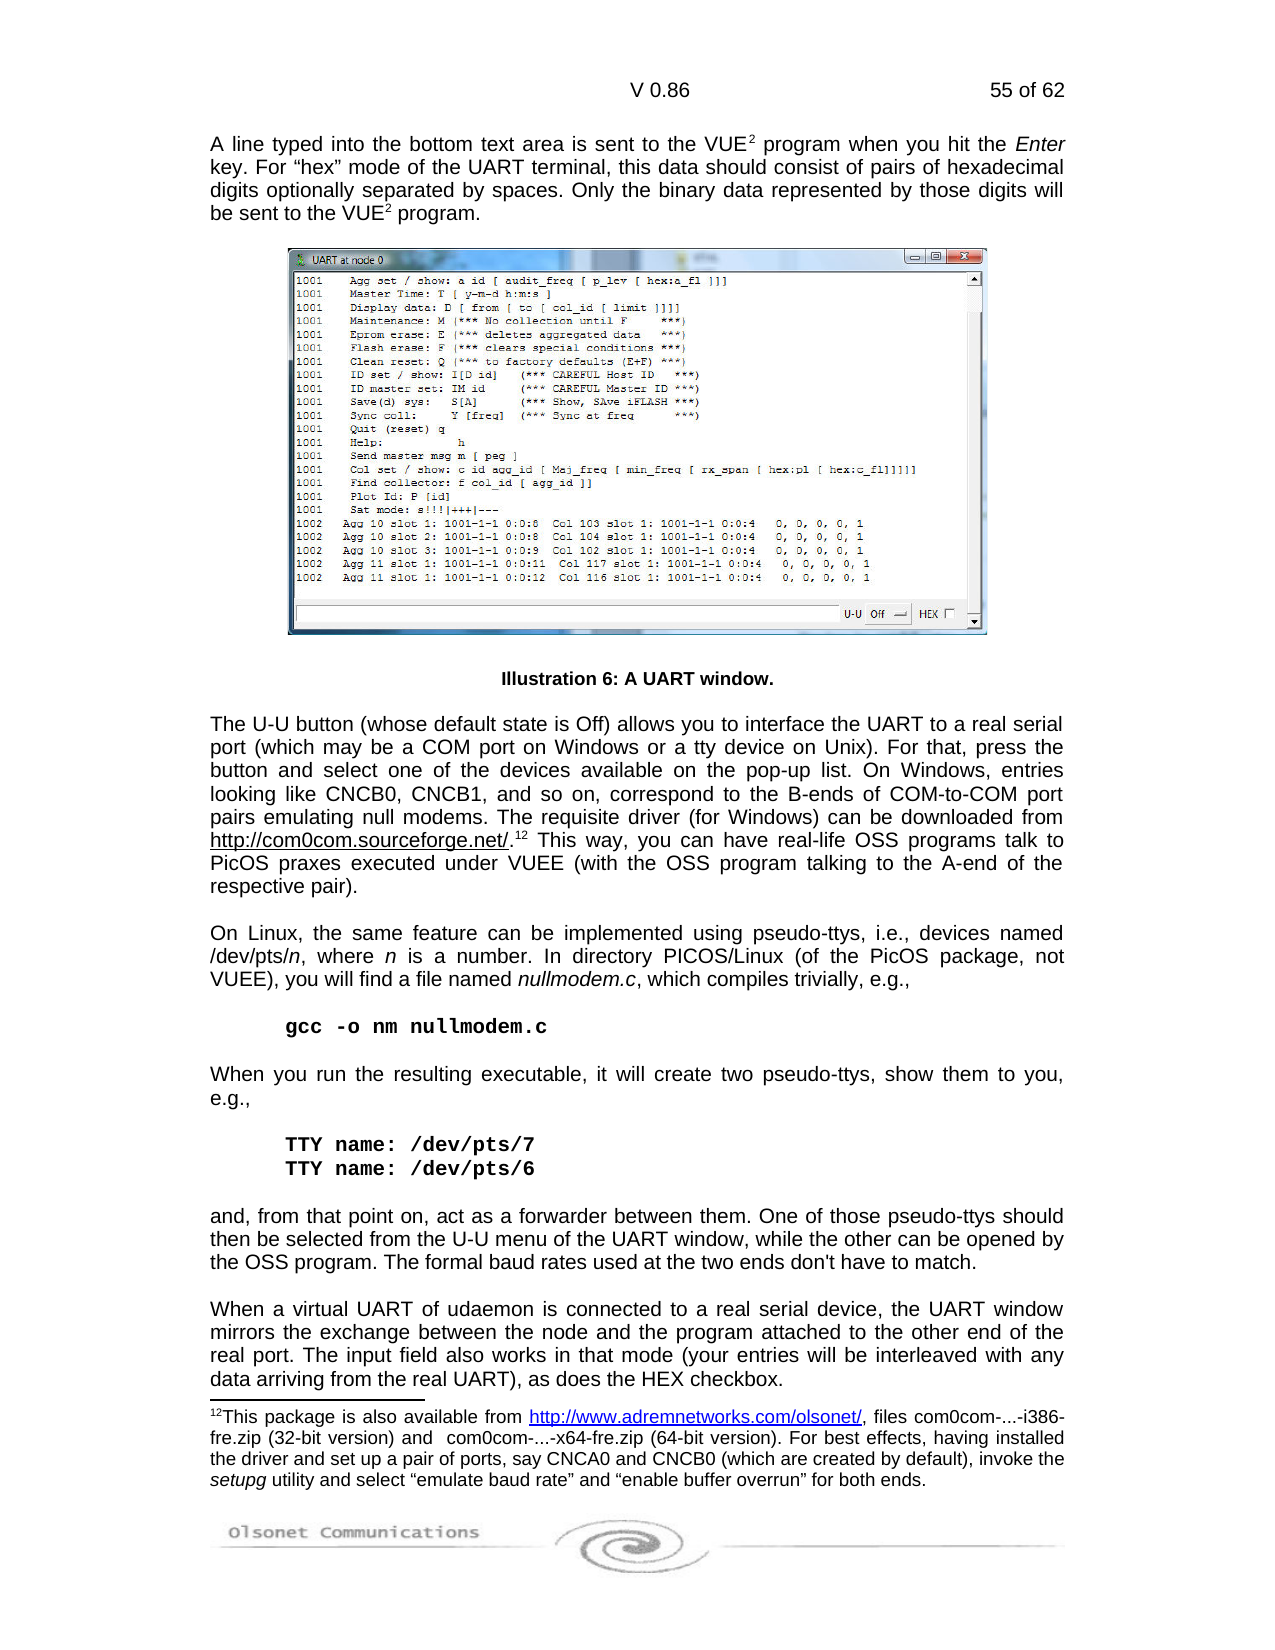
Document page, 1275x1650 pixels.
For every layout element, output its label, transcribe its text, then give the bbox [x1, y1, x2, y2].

text The U-U button (whose default state is Off) allows you to interface the UART to a real serial port (which may be a COM port on Windows or a tty device on Unix). For that, press the button and select one of the devices available on the pop-up list. On Windows, entries looking like CNCB0, CNCB1, and so on, correspond to the B-ends of COM-to-COM port pairs emulating null modems. The requisite driver (for Windows) can be downloaded from http://com0com.sourceforge.net/. This way, you can have real-life OSS programs talk to PicOS praxes executed under VUEE (with the OSS program talking to the A-end of the respective pair). [210, 712, 1065, 898]
text TTY name: /dev/pts/7 [210, 1132, 1065, 1158]
text This package is also available from http://www.adremnetworks.com/olsonet/, files com0com-...-i386-fre.zip (32-bit version) and com0com-...-x64-fre.zip (64-bit version). For best effects, having installed the driver and set up a pair of ports, say CNCA0 and CNCB0 (which are created by default), invoke the setupg utility and select “emulate baud rate” and “enable buffer overrun” for both ends. [210, 1406, 1065, 1490]
text gcc -o nm nullmodem.c [210, 1014, 1065, 1039]
picture [287, 248, 988, 635]
picture [210, 1504, 1065, 1596]
text When a virtual UART of udaemon is connected to a real serial device, the UART window mirrors the exchange between the node and the program attached to the other end of the real port. The input field also works in that mode (your entries will be interleaved with any data arriving from the real UART), as does the HEX checkbox. [210, 1297, 1065, 1390]
text Illustration 6: A UART window. [288, 668, 987, 689]
text TTY name: /dev/pts/6 [210, 1158, 1065, 1181]
text On Linux, the same feature can be implemented using pseudo-ttys, i.e., devices named /dev/pts/n, where n is a number. In directory PICOS/Linux (of the PicOS package, not VUEE), you will find a file named nullmodem.c, which compiles trivially, e.g., [210, 922, 1065, 991]
text When you run the resulting executable, it will create two pseudo-ttys, show them to you, e.g., [210, 1063, 1065, 1109]
text and, from that point on, act as a forwarder between them. One of those pseudo-ttys should then be selected from the U-U menu of the UART window, while the other can be opened by the OSS program. The formal baud rates used at the two ends don't have to match. [210, 1204, 1065, 1274]
text A line typed into the bottom text area is sent to the VUE2 program when you hit the Enter key. For “hex” mode of the UART terminal, this data should consist of pairs of hexadecimal digits optionally separated by spaces. Only the binary data represented by those digits will be sent to the VUE2 program. [210, 132, 1065, 225]
